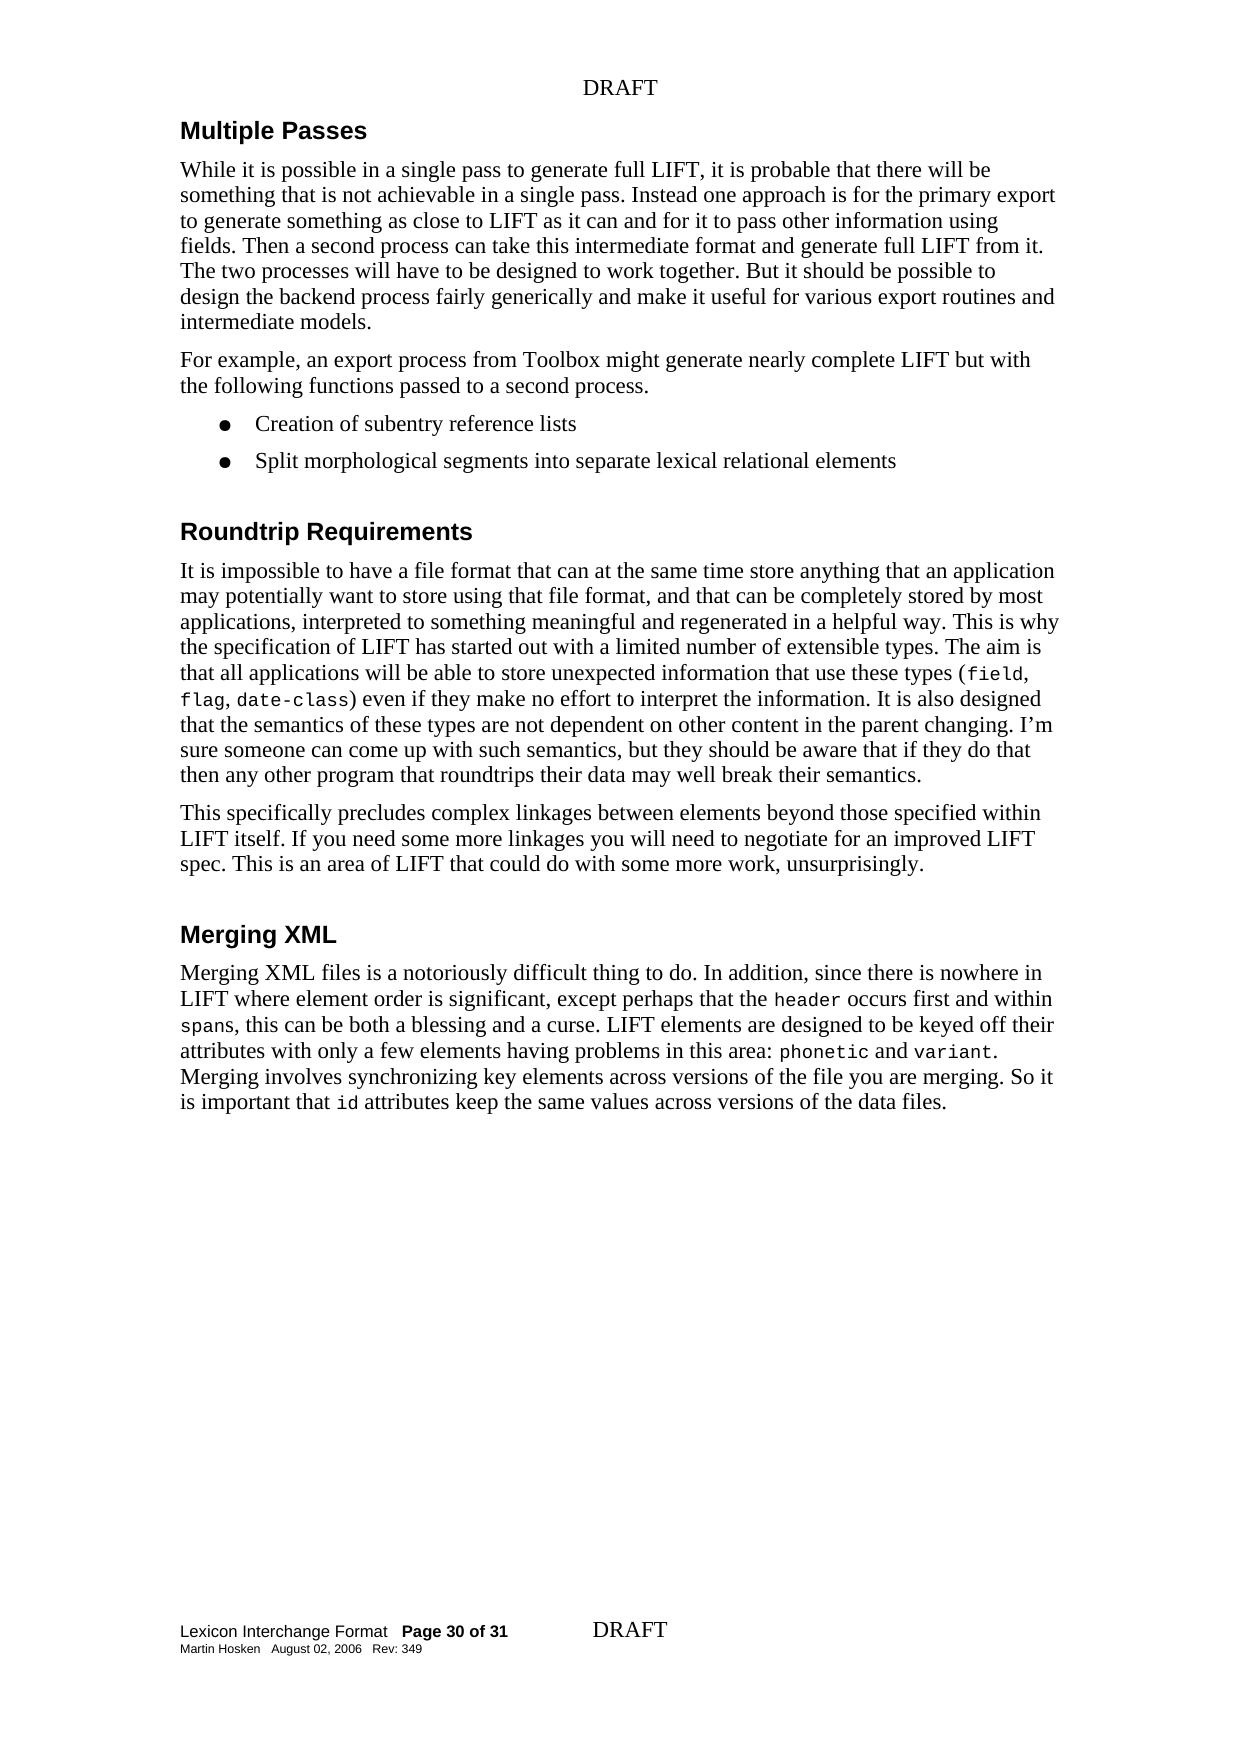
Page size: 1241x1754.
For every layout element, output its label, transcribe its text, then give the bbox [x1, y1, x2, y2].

text For example, an export process from Toolbox might generate nearly complete LIFT but with the following functions passed to a second process. [180, 347, 1061, 398]
list Split morphological segments into separate lexical relational elements [217, 448, 1061, 474]
subtitle Merging XML [180, 921, 1061, 948]
text This specifically precludes complex linkages between elements beyond those specified within LIFT itself. If you need some more linkages you will need to negotiate for an improved LIFT spec. This is an area of LIFT that could do with some more work, unsurprisingly. [180, 800, 1061, 877]
text While it is possible in a single pass to generate full LIFT, it is probable that there will be something that is not achievable in a single pass. Instead one approach is for the primary export to generate something as close to LIFT as it can and for it to pass other information using fields. Then a second process can take this intermediate format and generate full LIFT from it. The two processes will have to be designed to work together. But it should be possible to design the backend process fairly generically and make it useful for various export routines and intermediate models. [180, 157, 1061, 335]
list Creation of subentry reference lists [217, 411, 1061, 436]
text Merging XML files is a notoriously difficult thing to do. In addition, since there is nowhere in LIFT where element order is significant, except perhaps that the header occurs first and within spans, this can be both a blessing and a curse. LIFT elements are designed to be keyed off their attributes with only a few elements having problems in this area: phonetic and variant. Merging involves synchronizing key elements across versions of the file you are merging. So it is important that id attributes keep the same values across versions of the data files. [180, 960, 1061, 1115]
subtitle Roundtrip Requirements [180, 518, 1061, 546]
text It is impossible to have a file format that can at the same time store anything that an application may potentially want to store using that file format, and that can be completely stored by most applications, interpreted to something meaningful and regenerated in a helpful way. This is why the specification of LIFT has started out with a limited number of extensible types. The aim is that all applications will be able to store unexpected information that use these types (field, flag, date-class) even if they make no effort to interpret the information. It is also designed that the semantics of these types are not dependent on other content in the parent changing. I’m sure someone can come up with such semantics, but they should be aware that if they do that then any other program that roundtrips their data may well break their semantics. [180, 558, 1061, 788]
subtitle Multiple Passes [180, 117, 1061, 145]
